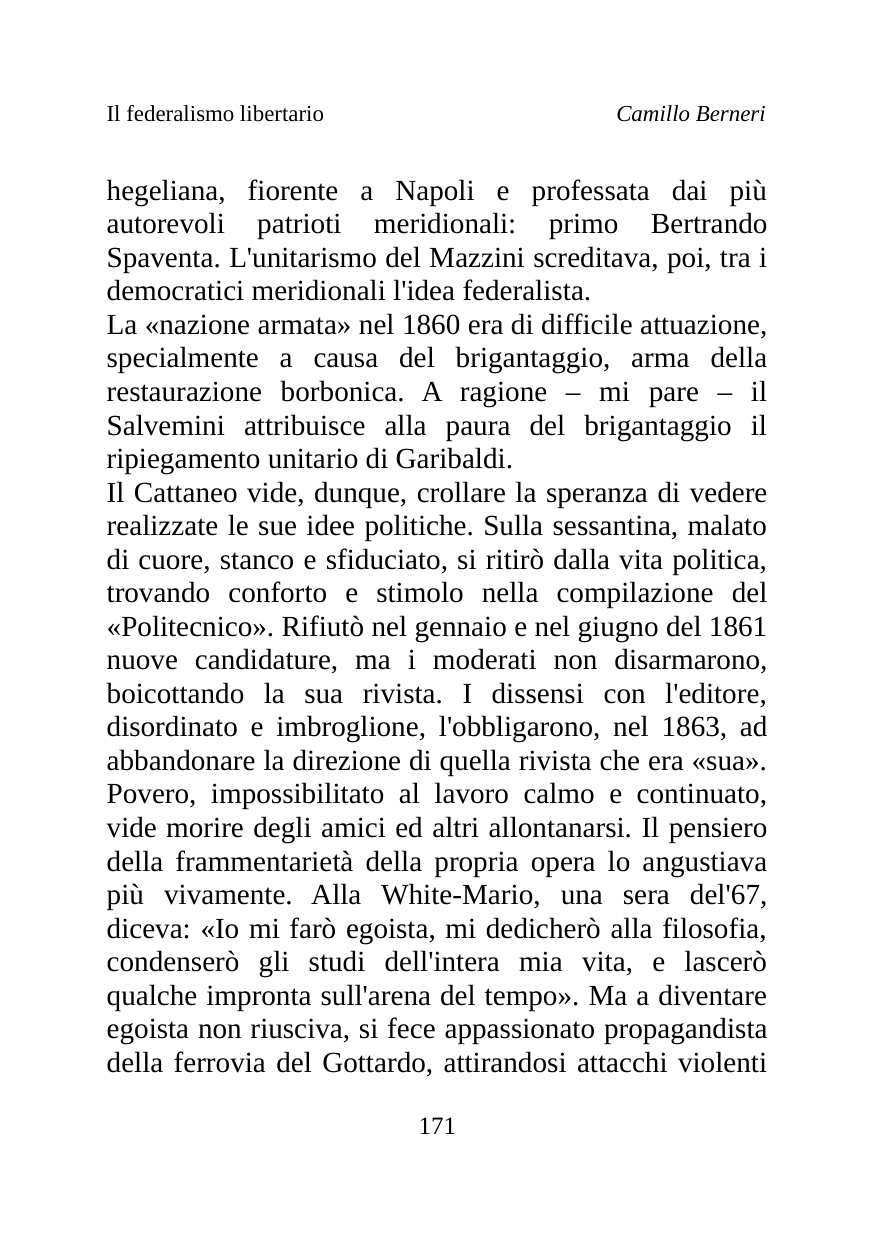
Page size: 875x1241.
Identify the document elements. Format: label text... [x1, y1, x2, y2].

text La «nazione armata» nel 1860 era di difficile attuazione, specialmente a causa del brigantaggio, arma della restaurazione borbonica. A ragione – mi pare – il Salvemini attribuisce alla paura del brigantaggio il ripiegamento unitario di Garibaldi. [106, 307, 768, 475]
text Il Cattaneo vide, dunque, crollare la speranza di vedere realizzate le sue idee politiche. Sulla sessantina, malato di cuore, stanco e sfiduciato, si ritirò dalla vita politica, trovando conforto e stimolo nella compilazione del «Politecnico». Rifiutò nel gennaio e nel giugno del 1861 nuove candidature, ma i moderati non disarmarono, boicottando la sua rivista. I dissensi con l'editore, disordinato e imbroglione, l'obbligarono, nel 1863, ad abbandonare la direzione di quella rivista che era «sua». Povero, impossibilitato al lavoro calmo e continuato, vide morire degli amici ed altri allontanarsi. Il pensiero della frammentarietà della propria opera lo angustiava più vivamente. Alla White-Mario, una sera del'67, diceva: «Io mi farò egoista, mi dedicherò alla filosofia, condenserò gli studi dell'intera mia vita, e lascerò qualche impronta sull'arena del tempo». Ma a diventare egoista non riusciva, si fece appassionato propagandista della ferrovia del Gottardo, attirandosi attacchi violenti [106, 475, 768, 1078]
text hegeliana, fiorente a Napoli e professata dai più autorevoli patrioti meridionali: primo Bertrando Spaventa. L'unitarismo del Mazzini screditava, poi, tra i democratici meridionali l'idea federalista. [106, 173, 768, 307]
